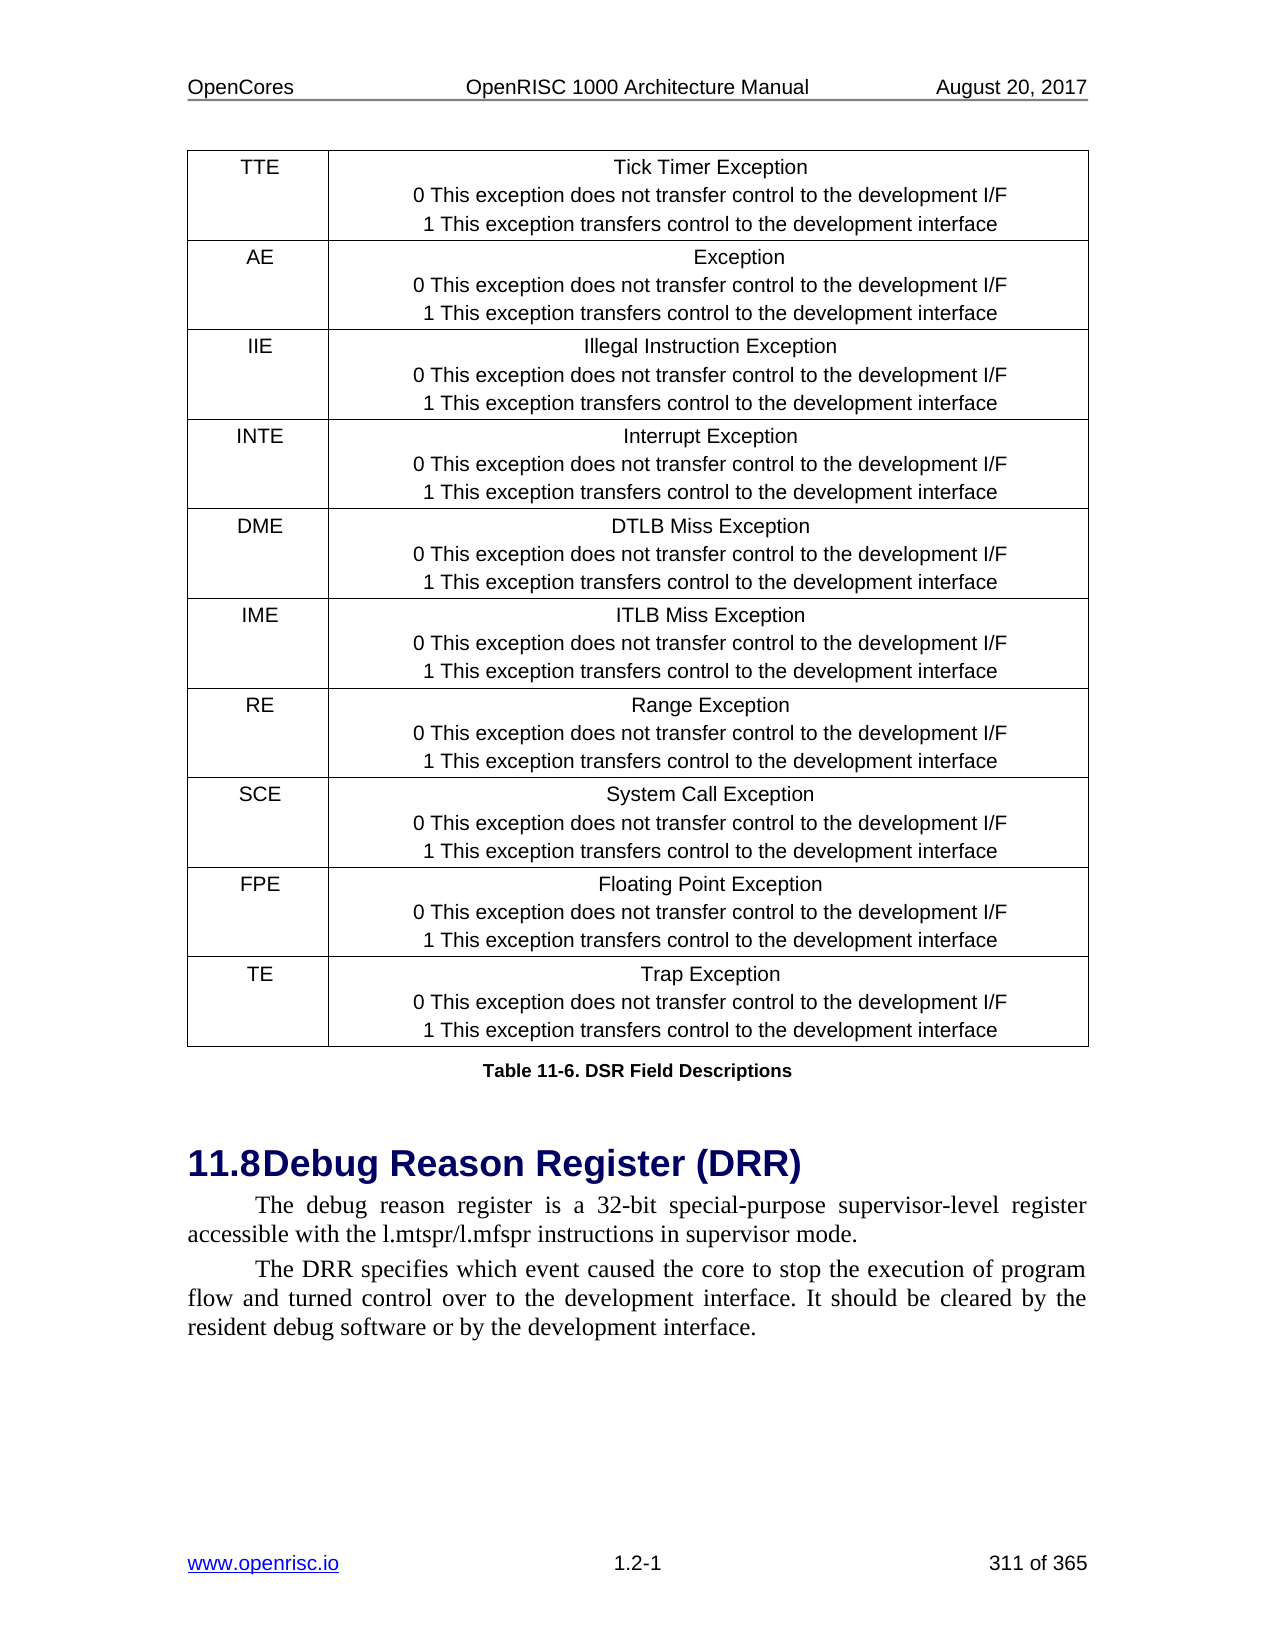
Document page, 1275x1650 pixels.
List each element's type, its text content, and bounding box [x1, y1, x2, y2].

table_cell SCE [188, 778, 328, 867]
table_cell Interrupt Exception 0 This exception does not transfer control to the development I/F 1 This exception transfers control to the development interface [329, 420, 1088, 508]
table_cell IIE [188, 330, 328, 419]
table_cell AE [188, 241, 328, 329]
table_cell DME [188, 509, 328, 598]
table_cell Range Exception 0 This exception does not transfer control to the development I/F 1 This exception transfers control to the development interface [329, 689, 1088, 777]
table_cell RE [188, 689, 328, 777]
text Table 11-6. DSR Field Descriptions [187, 1059, 1087, 1081]
table_cell TE [188, 957, 328, 1046]
table_cell Illegal Instruction Exception 0 This exception does not transfer control to the development I/F 1 This exception transfers control to the development interface [329, 330, 1088, 419]
table_cell Floating Point Exception 0 This exception does not transfer control to the development I/F 1 This exception transfers control to the development interface [329, 868, 1088, 956]
text The DRR specifies which event caused the core to stop the execution of program flow and turned control over to the development interface. It should be cleared by the resident debug software or by the development interface. [187, 1254, 1087, 1340]
table_cell TTE [188, 151, 328, 239]
text The debug reason register is a 32-bit special-purpose supervisor-level register accessible with the l.mtspr/l.mfspr instructions in supervisor mode. [187, 1190, 1087, 1248]
table_cell FPE [188, 868, 328, 956]
subtitle Debug Reason Register (DRR) [187, 1141, 1087, 1184]
table_cell Exception 0 This exception does not transfer control to the development I/F 1 This exception transfers control to the development interface [329, 241, 1088, 329]
table_cell DTLB Miss Exception 0 This exception does not transfer control to the development I/F 1 This exception transfers control to the development interface [329, 509, 1088, 598]
table_cell INTE [188, 420, 328, 508]
table_cell System Call Exception 0 This exception does not transfer control to the development I/F 1 This exception transfers control to the development interface [329, 778, 1088, 867]
table_cell IME [188, 599, 328, 687]
table_cell ITLB Miss Exception 0 This exception does not transfer control to the development I/F 1 This exception transfers control to the development interface [329, 599, 1088, 687]
table_cell Trap Exception 0 This exception does not transfer control to the development I/F 1 This exception transfers control to the development interface [329, 957, 1088, 1046]
table_cell Tick Timer Exception 0 This exception does not transfer control to the development I/F 1 This exception transfers control to the development interface [329, 151, 1088, 239]
